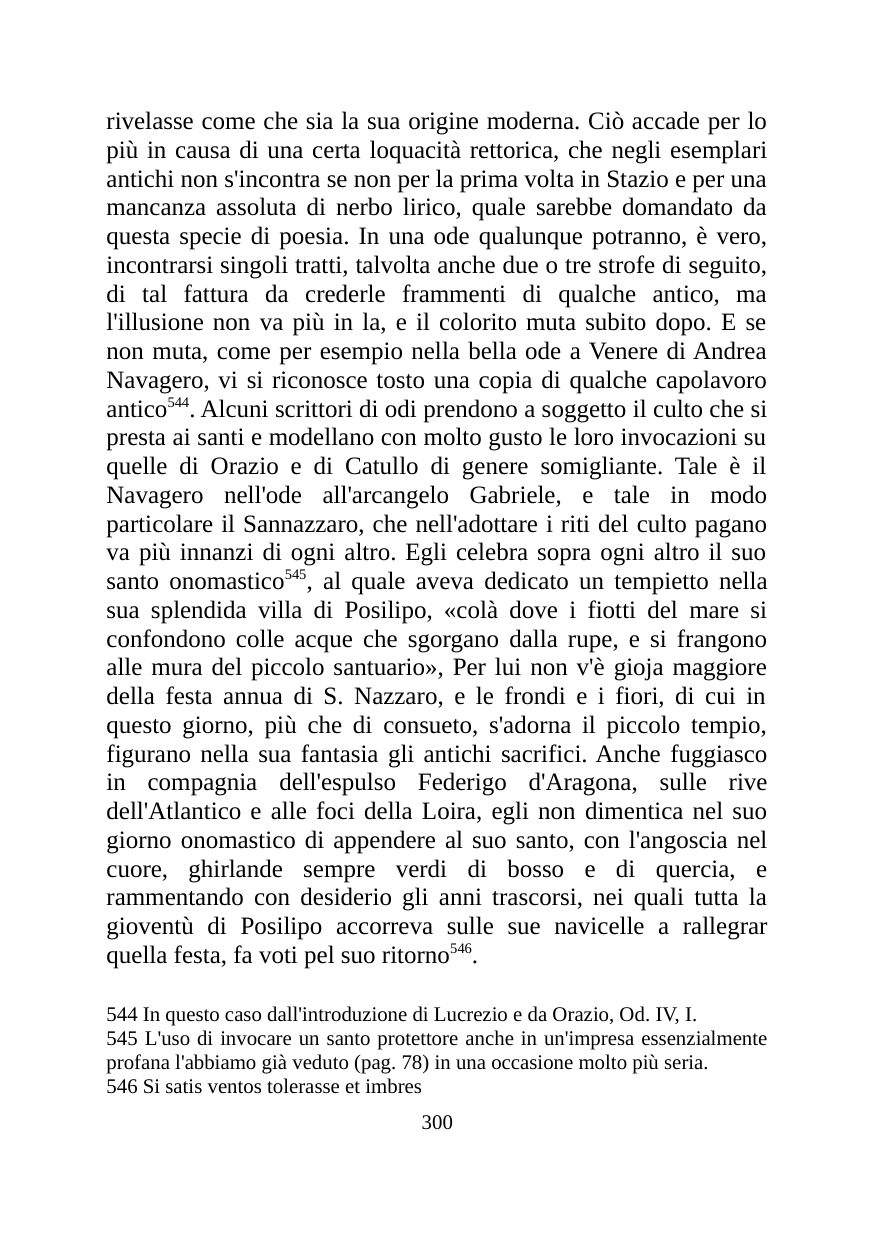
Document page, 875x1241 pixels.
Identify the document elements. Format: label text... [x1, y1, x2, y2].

text L'uso di invocare un santo protettore anche in un'impresa essenzialmente profana l'abbiamo già veduto (pag. 78) in una occasione molto più seria. [106, 1026, 768, 1074]
text Si satis ventos tolerasse et imbres [106, 1074, 768, 1098]
text rivelasse come che sia la sua origine moderna. Ciò accade per lo più in causa di una certa loquacità rettorica, che negli esemplari antichi non s'incontra se non per la prima volta in Stazio e per una mancanza assoluta di nerbo lirico, quale sarebbe domandato da questa specie di poesia. In una ode qualunque potranno, è vero, incontrarsi singoli tratti, talvolta anche due o tre strofe di seguito, di tal fattura da crederle frammenti di qualche antico, ma l'illusione non va più in la, e il colorito muta subito dopo. E se non muta, come per esempio nella bella ode a Venere di Andrea Navagero, vi si riconosce tosto una copia di qualche capolavoro antico. Alcuni scrittori di odi prendono a soggetto il culto che si presta ai santi e modellano con molto gusto le loro invocazioni su quelle di Orazio e di Catullo di genere somigliante. Tale è il Navagero nell'ode all'arcangelo Gabriele, e tale in modo particolare il Sannazzaro, che nell'adottare i riti del culto pagano va più innanzi di ogni altro. Egli celebra sopra ogni altro il suo santo onomastico, al quale aveva dedicato un tempietto nella sua splendida villa di Posilipo, «colà dove i fiotti del mare si confondono colle acque che sgorgano dalla rupe, e si frangono alle mura del piccolo santuario», Per lui non v'è gioja maggiore della festa annua di S. Nazzaro, e le frondi e i fiori, di cui in questo giorno, più che di consueto, s'adorna il piccolo tempio, figurano nella sua fantasia gli antichi sacrifici. Anche fuggiasco in compagnia dell'espulso Federigo d'Aragona, sulle rive dell'Atlantico e alle foci della Loira, egli non dimentica nel suo giorno onomastico di appendere al suo santo, con l'angoscia nel cuore, ghirlande sempre verdi di bosso e di quercia, e rammentando con desiderio gli anni trascorsi, nei quali tutta la gioventù di Posilipo accorreva sulle sue navicelle a rallegrar quella festa, fa voti pel suo ritorno. [106, 106, 768, 969]
text In questo caso dall'introduzione di Lucrezio e da Orazio, Od. IV, I. [106, 1002, 768, 1026]
